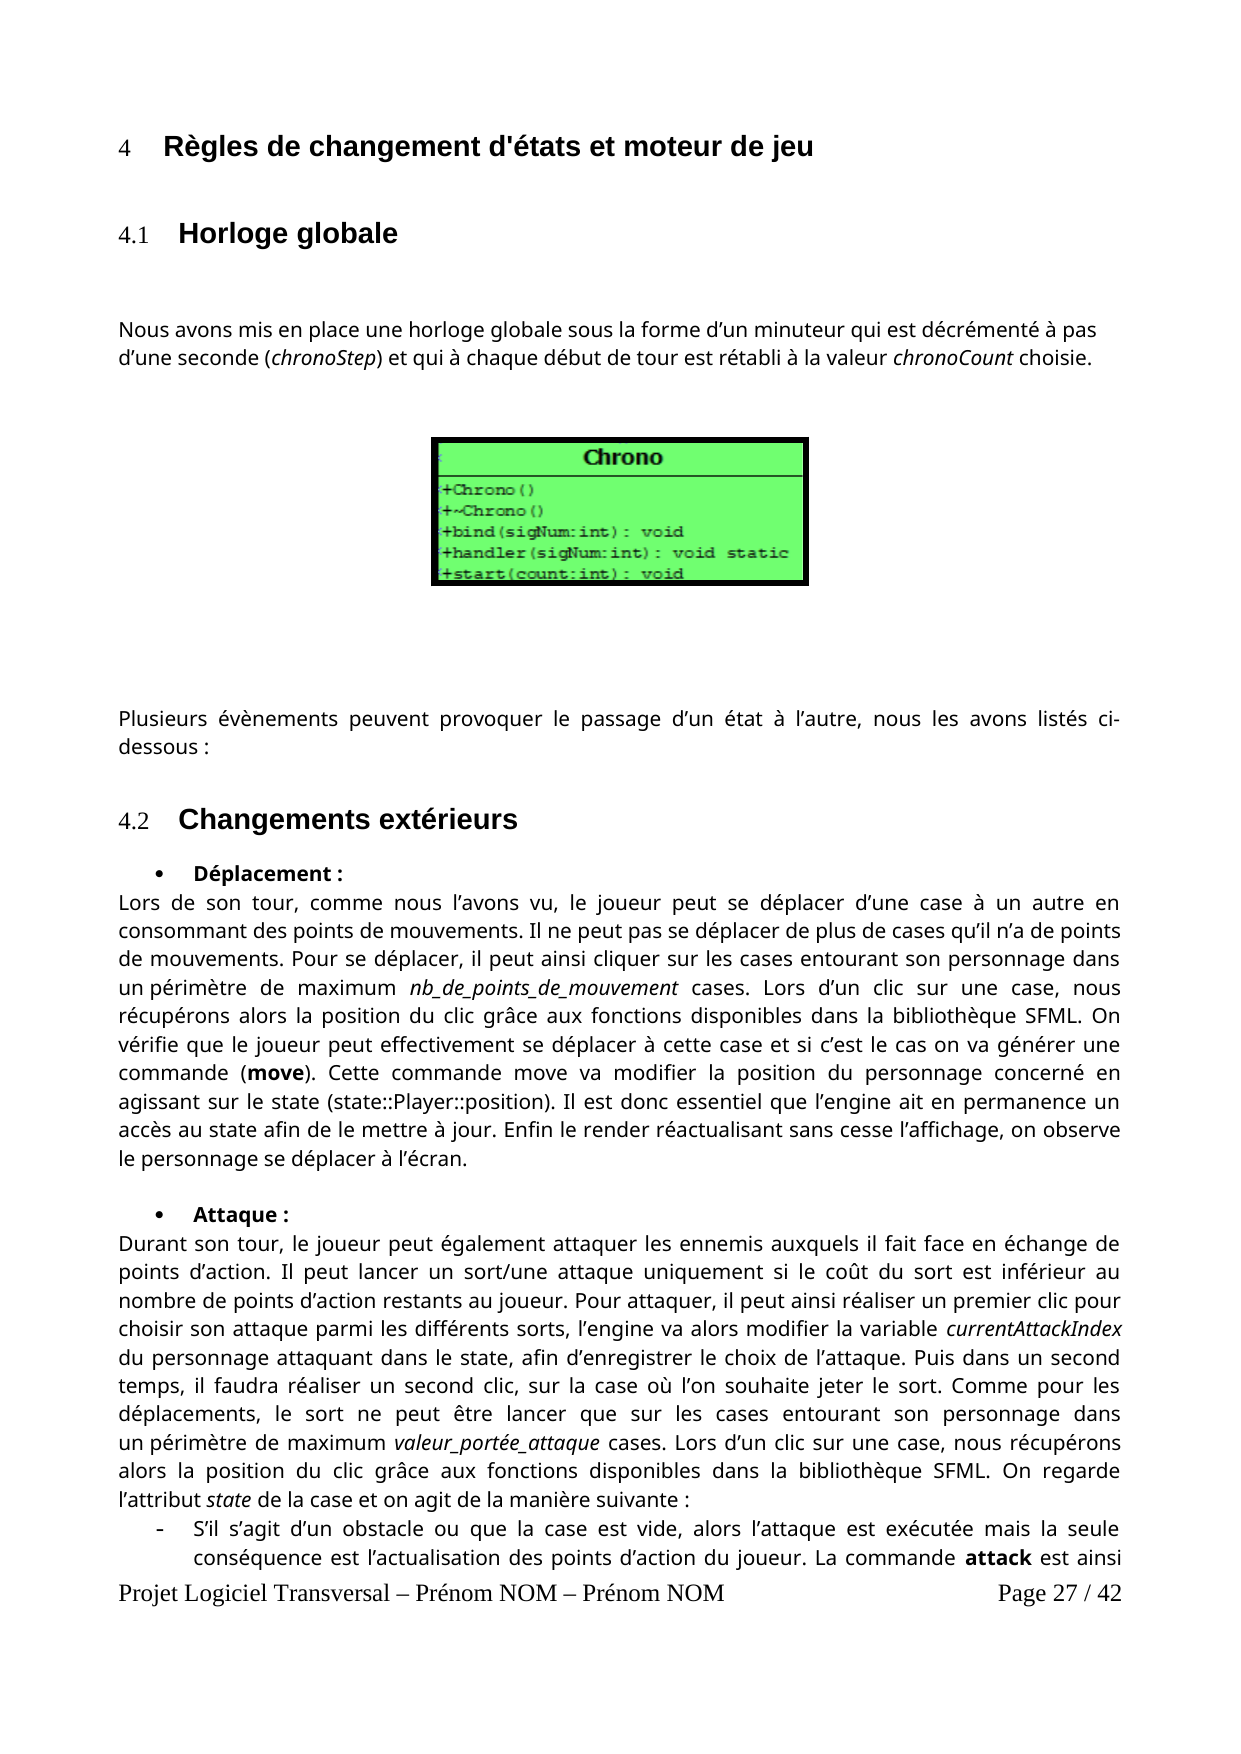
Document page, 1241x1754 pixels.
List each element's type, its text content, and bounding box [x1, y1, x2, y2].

text Nous avons mis en place une horloge globale sous la forme d’un minuteur qui est décrémenté à pas d’une seconde (chronoStep) et qui à chaque début de tour est rétabli à la valeur chronoCount choisie. [118, 315, 1122, 372]
text Lors de son tour, comme nous l’avons vu, le joueur peut se déplacer d’une case à un autre en consommant des points de mouvements. Il ne peut pas se déplacer de plus de cases qu’il n’a de points de mouvements. Pour se déplacer, il peut ainsi cliquer sur les cases entourant son personnage dans un périmètre de maximum nb_de_points_de_mouvement cases. Lors d’un clic sur une case, nous récupérons alors la position du clic grâce aux fonctions disponibles dans la bibliothèque SFML. On vérifie que le joueur peut effectivement se déplacer à cette case et si c’est le cas on va générer une commande (move). Cette commande move va modifier la position du personnage concerné en agissant sur le state (state::Player::position). Il est donc essentiel que l’engine ait en permanence un accès au state afin de le mettre à jour. Enfin le render réactualisant sans cesse l’affichage, on observe le personnage se déplacer à l’écran. [118, 888, 1122, 1172]
list Déplacement : [156, 859, 1122, 888]
list Horloge globale [118, 216, 1122, 250]
list Règles de changement d'états et moteur de jeu [118, 129, 1122, 162]
list Attaque : [156, 1201, 1122, 1229]
list S’il s’agit d’un obstacle ou que la case est vide, alors l’attaque est exécutée mais la seule conséquence est l’actualisation des points d’action du joueur. La commande attack est ainsi [156, 1513, 1122, 1571]
list Changements extérieurs [118, 802, 1122, 836]
text Durant son tour, le joueur peut également attaquer les ennemis auxquels il fait face en échange de points d’action. Il peut lancer un sort/une attaque uniquement si le coût du sort est inférieur au nombre de points d’action restants au joueur. Pour attaquer, il peut ainsi réaliser un premier clic pour choisir son attaque parmi les différents sorts, l’engine va alors modifier la variable currentAttackIndex du personnage attaquant dans le state, afin d’enregistrer le choix de l’attaque. Puis dans un second temps, il faudra réaliser un second clic, sur la case où l’on souhaite jeter le sort. Comme pour les déplacements, le sort ne peut être lancer que sur les cases entourant son personnage dans un périmètre de maximum valeur_portée_attaque cases. Lors d’un clic sur une case, nous récupérons alors la position du clic grâce aux fonctions disponibles dans la bibliothèque SFML. On regarde l’attribut state de la case et on agit de la manière suivante : [118, 1229, 1122, 1513]
text Plusieurs évènements peuvent provoquer le passage d’un état à l’autre, nous les avons listés ci-dessous : [118, 704, 1122, 761]
